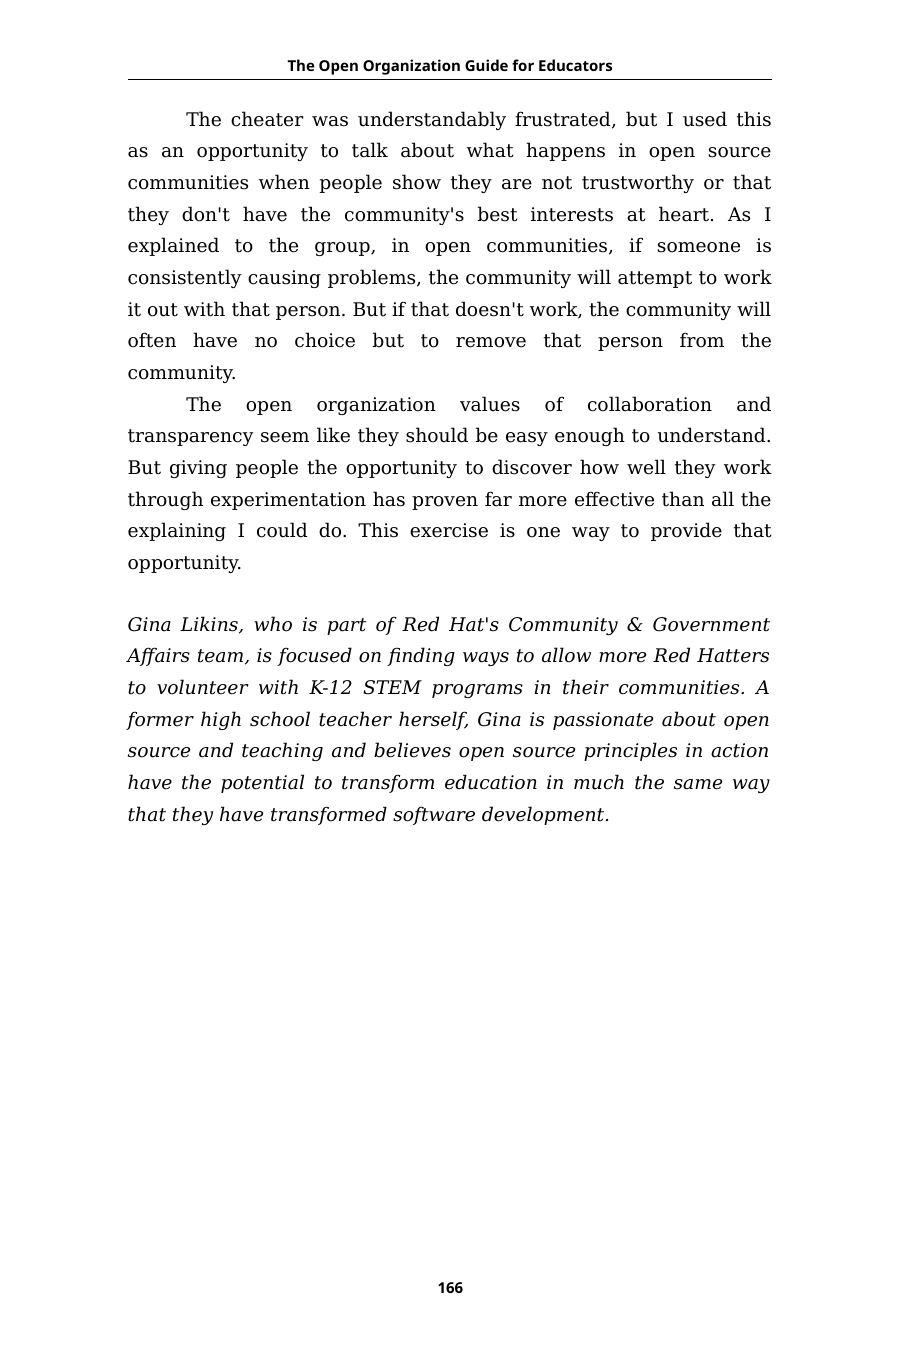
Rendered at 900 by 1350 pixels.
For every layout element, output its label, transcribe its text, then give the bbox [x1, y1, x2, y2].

text Gina Likins, who is part of Red Hat's Community & Government Affairs team, is focused on finding ways to allow more Red Hatters to volunteer with K-12 STEM programs in their communities. A former high school teacher herself, Gina is passionate about open source and teaching and believes open source principles in action have the potential to transform education in much the same way that they have transformed software development. [127, 614, 772, 826]
text The open organization values of collaboration and transparency seem like they should be easy enough to understand. But giving people the opportunity to discover how well they work through experimentation has proven far more effective than all the explaining I could do. This exercise is one way to provide that opportunity. [127, 394, 772, 574]
text The cheater was understandably frustrated, but I used this as an opportunity to talk about what happens in open source communities when people show they are not trustworthy or that they don't have the community's best interests at heart. As I explained to the group, in open communities, if someone is consistently causing problems, the community will attempt to work it out with that person. But if that doesn't work, the community will often have no choice but to remove that person from the community. [127, 109, 772, 384]
